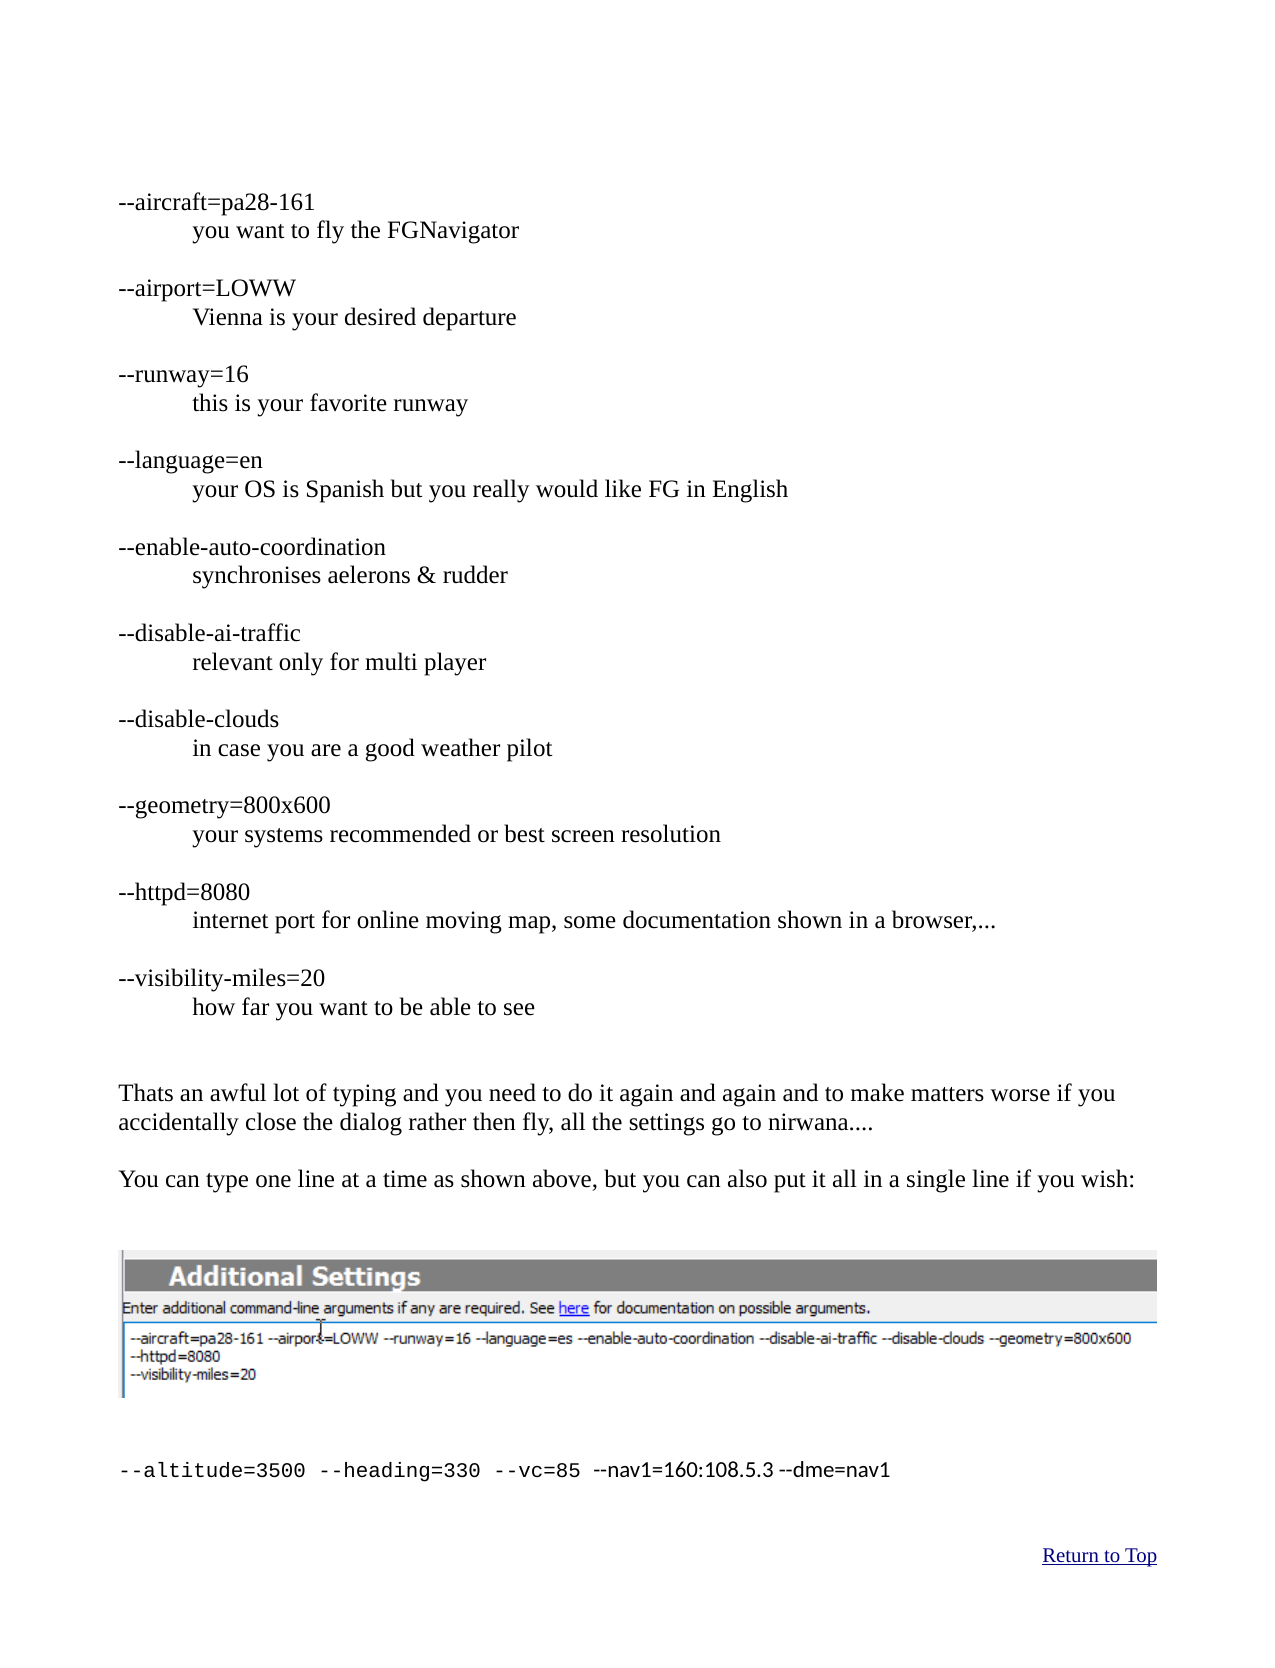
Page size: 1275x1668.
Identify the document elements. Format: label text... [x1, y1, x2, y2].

text --visibility-miles=20 [118, 963, 1157, 992]
text internet port for online moving map, some documentation shown in a browser,... [118, 905, 1157, 934]
text your systems recommended or best screen resolution [118, 819, 1157, 848]
text Thats an awful lot of typing and you need to do it again and again and to make matters worse if you accidentally close the dialog rather then fly, all the settings go to nirwana.... [118, 1078, 1157, 1135]
text --disable-ai-traffic [118, 618, 1157, 647]
text --enable-auto-coordination synchronises aelerons & rudder [118, 532, 1157, 589]
text --disable-clouds [118, 704, 1157, 733]
text --language=en your OS is Spanish but you really would like FG in English [118, 445, 1157, 503]
text --geometry=800x600 [118, 790, 1157, 819]
text relevant only for multi player [118, 647, 1157, 675]
text this is your favorite runway [118, 388, 1157, 417]
text You can type one line at a time as shown above, but you can also put it all in a single line if you wish: [118, 1164, 1157, 1193]
text in case you are a good weather pilot [118, 733, 1157, 762]
text how far you want to be able to see [118, 992, 1157, 1020]
text --runway=16 [118, 359, 1157, 388]
text you want to fly the FGNavigator [118, 215, 1157, 244]
text --altitude=3500 --heading=330 --vc=85 --nav1=160:108.5.3 --dme=nav1 [118, 1455, 1157, 1484]
text --httpd=8080 [118, 877, 1157, 905]
text --aircraft=pa28-161 [118, 187, 1157, 215]
text Vienna is your desired departure [118, 302, 1157, 330]
picture [118, 1250, 1157, 1398]
text --airport=LOWW [118, 273, 1157, 302]
